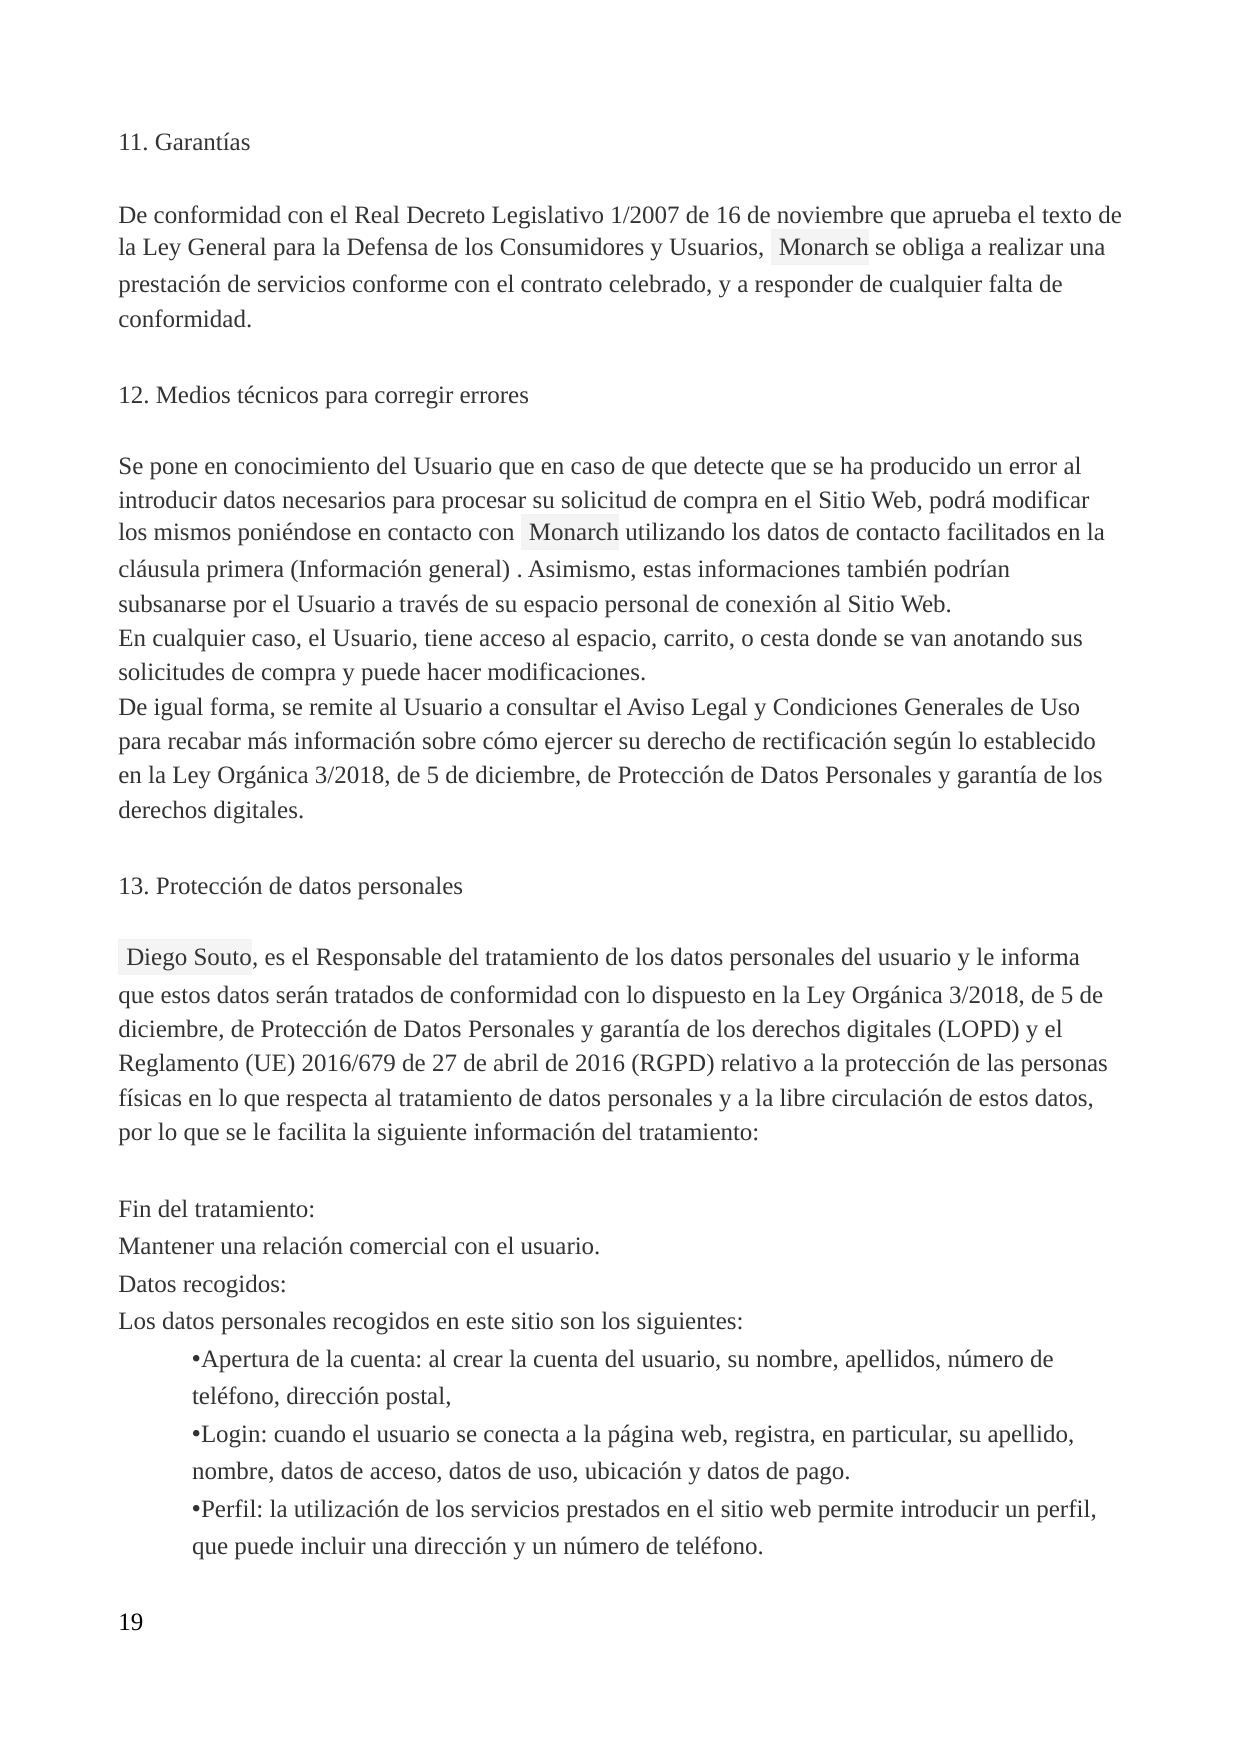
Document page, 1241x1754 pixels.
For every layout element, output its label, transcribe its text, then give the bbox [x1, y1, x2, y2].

text Datos recogidos: [118, 1260, 1122, 1297]
list Apertura de la cuenta: al crear la cuenta del usuario, su nombre, apellidos, número de teléfono, dirección postal, [118, 1335, 1122, 1410]
text 13. Protección de datos personales [118, 863, 1122, 900]
list Login: cuando el usuario se conecta a la página web, registra, en particular, su apellido, nombre, datos de acceso, datos de uso, ubicación y datos de pago. [118, 1410, 1122, 1485]
list Perfil: la utilización de los servicios prestados en el sitio web permite introducir un perfil, que puede incluir una dirección y un número de teléfono. [118, 1485, 1122, 1560]
text Diego Souto, es el Responsable del tratamiento de los datos personales del usuario y le informa que estos datos serán tratados de conformidad con lo dispuesto en la Ley Orgánica 3/2018, de 5 de diciembre, de Protección de Datos Personales y garantía de los derechos digitales (LOPD) y el Reglamento (UE) 2016/679 de 27 de abril de 2016 (RGPD) relativo a la protección de las personas físicas en lo que respecta al tratamiento de datos personales y a la libre circulación de estos datos, por lo que se le facilita la siguiente información del tratamiento: [118, 939, 1122, 1146]
text 11. Garantías [118, 118, 1122, 156]
text De conformidad con el Real Decreto Legislativo 1/2007 de 16 de noviembre que aprueba el texto de la Ley General para la Defensa de los Consumidores y Usuarios, Monarch se obliga a realizar una prestación de servicios conforme con el contrato celebrado, y a responder de cualquier falta de conformidad. [118, 195, 1122, 333]
text Los datos personales recogidos en este sitio son los siguientes: [118, 1297, 1122, 1335]
text Se pone en conocimiento del Usuario que en caso de que detecte que se ha producido un error al introducir datos necesarios para procesar su solicitud de compra en el Sitio Web, podrá modificar los mismos poniéndose en contacto con Monarch utilizando los datos de contacto facilitados en la cláusula primera (Información general) . Asimismo, estas informaciones también podrían subsanarse por el Usuario a través de su espacio personal de conexión al Sitio Web. En cualquier caso, el Usuario, tiene acceso al espacio, carrito, o cesta donde se van anotando sus solicitudes de compra y puede hacer modificaciones. De igual forma, se remite al Usuario a consultar el Aviso Legal y Condiciones Generales de Uso para recabar más información sobre cómo ejercer su derecho de rectificación según lo establecido en la Ley Orgánica 3/2018, de 5 de diciembre, de Protección de Datos Personales y garantía de los derechos digitales. [118, 411, 1122, 824]
text Mantener una relación comercial con el usuario. [118, 1222, 1122, 1260]
text 12. Medios técnicos para corregir errores [118, 372, 1122, 409]
text Fin del tratamiento: [118, 1185, 1122, 1222]
